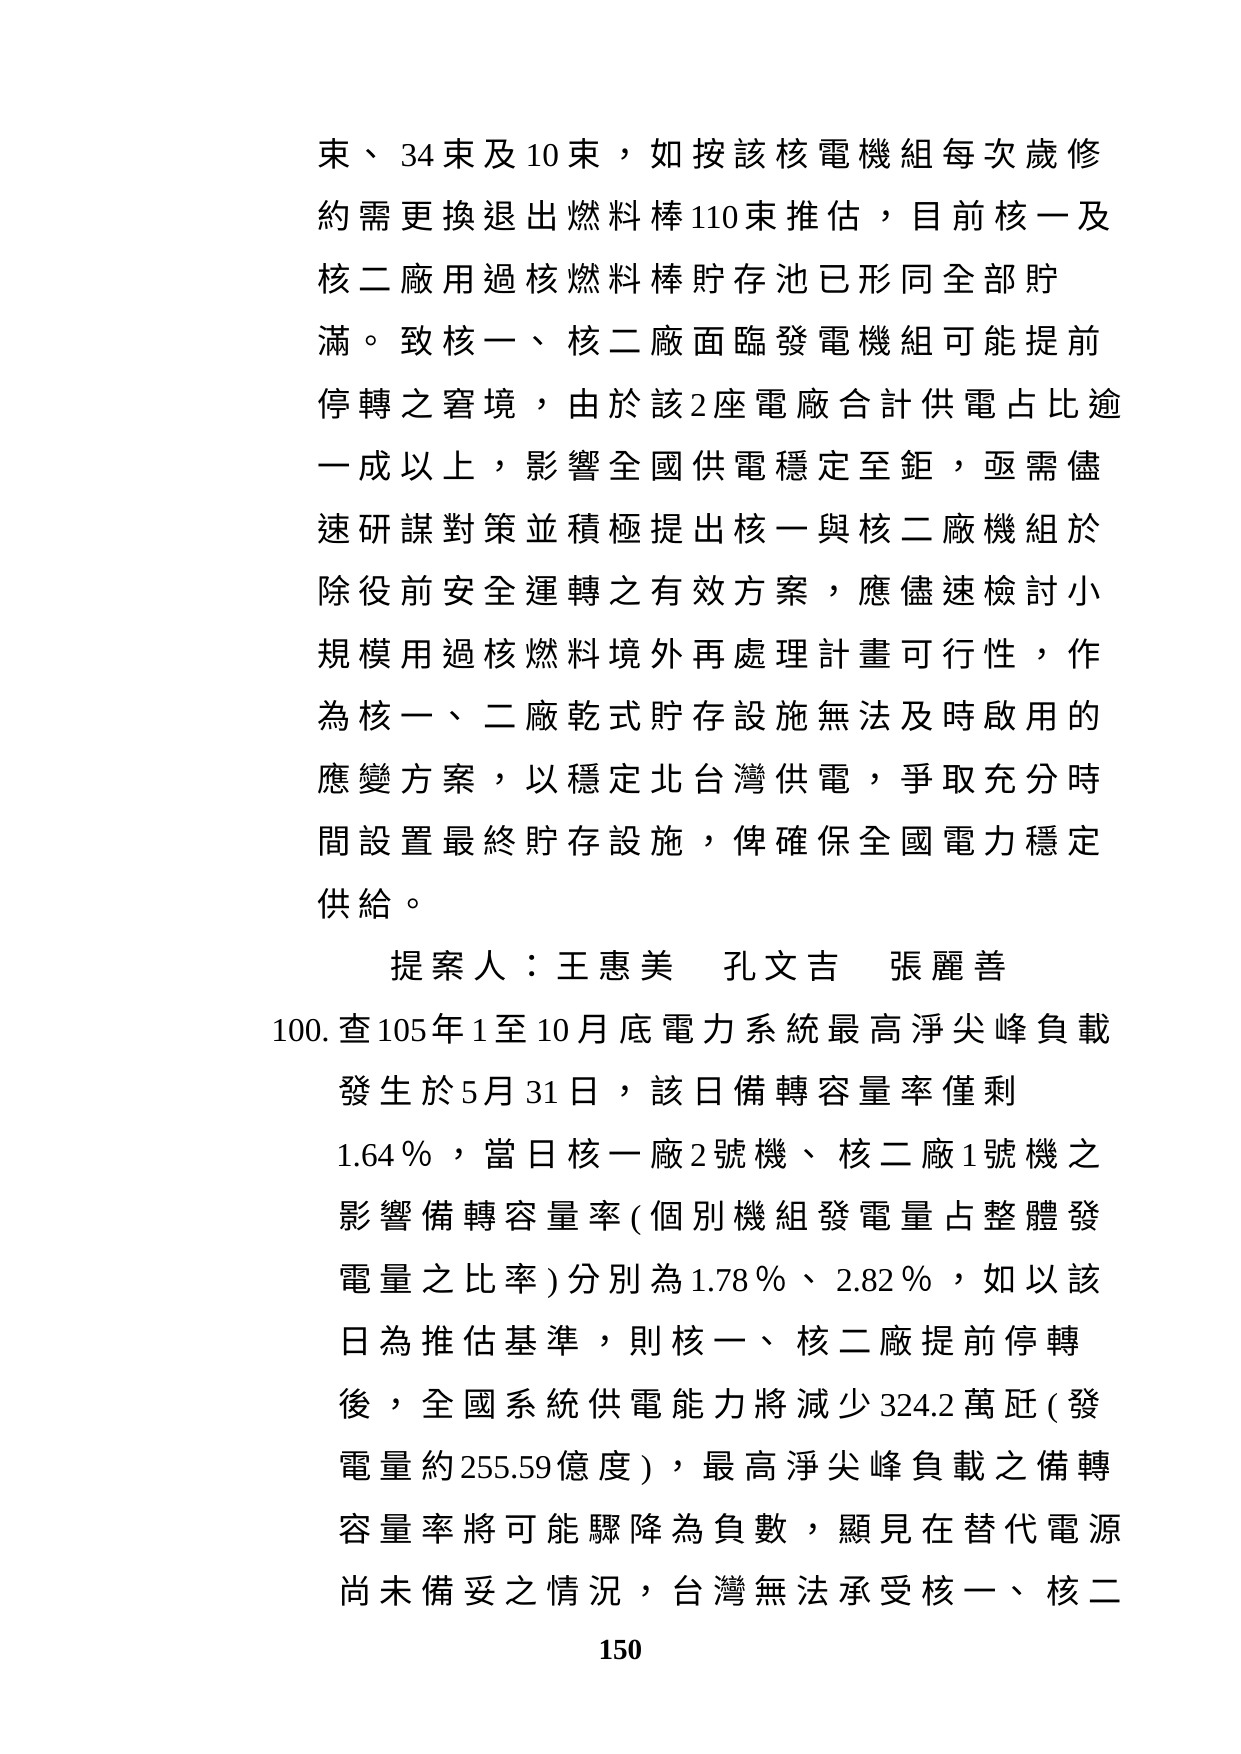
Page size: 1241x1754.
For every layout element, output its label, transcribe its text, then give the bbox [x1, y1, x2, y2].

list 束、34束及10束，如按該核電機組每次歲修約需更換退出燃料棒110束推估，目前核一及核二廠用過核燃料棒貯存池已形同全部貯滿。致核一、核二廠面臨發電機組可能提前停轉之窘境，由於該2座電廠合計供電占比逾一成以上，影響全國供電穩定至鉅，亟需儘速研謀對策並積極提出核一與核二廠機組於除役前安全運轉之有效方案，應儘速檢討小規模用過核燃料境外再處理計畫可行性，作為核一、二廠乾式貯存設施無法及時啟用的應變方案，以穩定北台灣供電，爭取充分時間設置最終貯存設施，俾確保全國電力穩定供給。 [267, 110, 1136, 923]
text 提案人：王惠美 孔文吉 張麗善 [381, 923, 1136, 985]
list 查105年1至10月底電力系統最高淨尖峰負載發生於5月31日，該日備轉容量率僅剩1.64％，當日核一廠2號機、核二廠1號機之影響備轉容量率(個別機組發電量占整體發電量之比率)分別為1.78％、2.82％，如以該日為推估基準，則核一、核二廠提前停轉後，全國系統供電能力將減少324.2萬瓩(發電量約255.59億度)，最高淨尖峰負載之備轉容量率將可能驟降為負數，顯見在替代電源尚未備妥之情況，台灣無法承受核一、核二 [267, 985, 1136, 1610]
